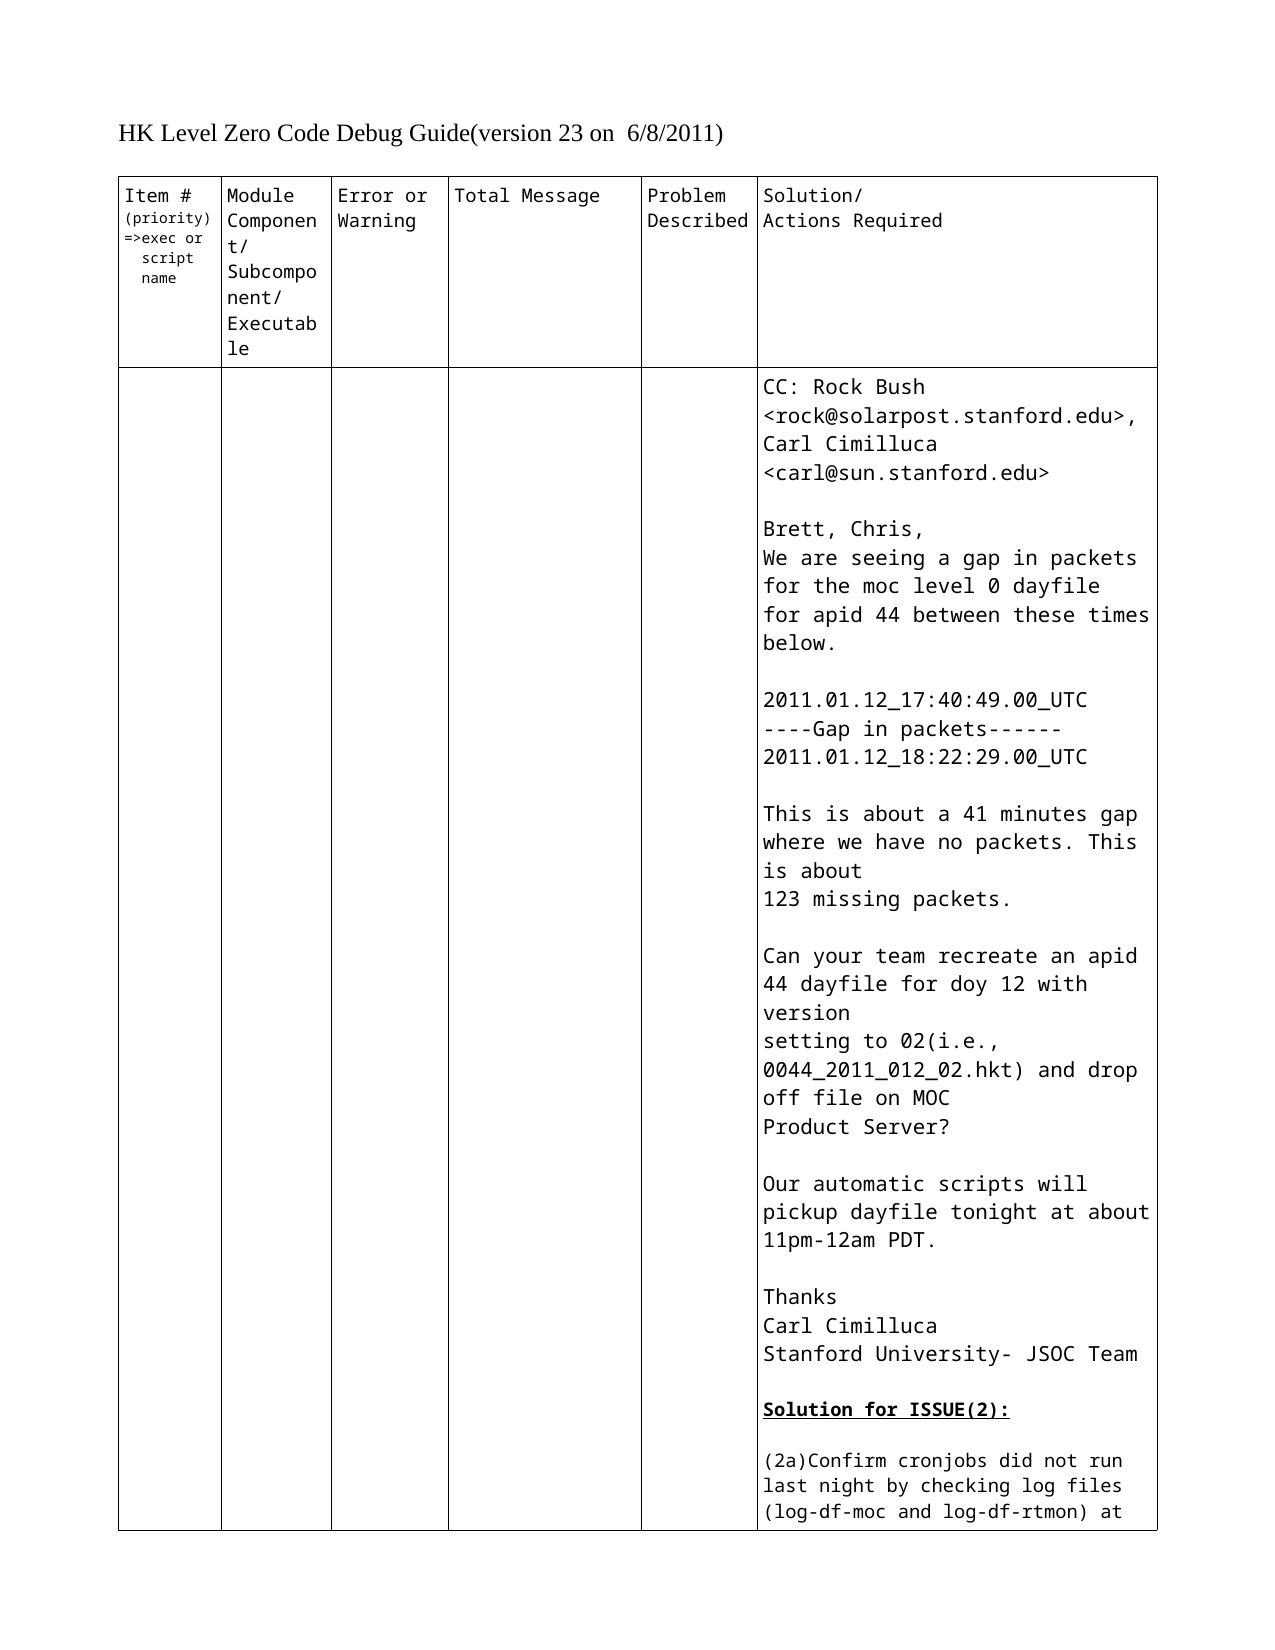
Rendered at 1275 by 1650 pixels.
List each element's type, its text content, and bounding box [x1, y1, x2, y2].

table_header Problem Described [642, 177, 757, 367]
table_cell [222, 368, 331, 1529]
table_header Solution/ Actions Required [758, 177, 1157, 367]
table_cell [119, 368, 221, 1529]
table_cell [449, 368, 641, 1529]
table_header Error or Warning [332, 177, 448, 367]
table_cell CC: Rock Bush <rock@solarpost.stanford.edu>, Carl Cimilluca <carl@sun.stanford.edu> Brett, Chris, We are seeing a gap in packets for the moc level 0 dayfile for apid 44 between these times below. 2011.01.12_17:40:49.00_UTC ----Gap in packets------ 2011.01.12_18:22:29.00_UTC This is about a 41 minutes gap where we have no packets. This is about 123 missing packets. Can your team recreate an apid 44 dayfile for doy 12 with version setting to 02(i.e., 0044_2011_012_02.hkt) and drop off file on MOC Product Server? Our automatic scripts will pickup dayfile tonight at about 11pm-12am PDT. Thanks Carl Cimilluca Stanford University- JSOC Team Solution for ISSUE(2): (2a)Confirm cronjobs did not run last night by checking log files (log-df-moc and log-df-rtmon) at [758, 368, 1157, 1529]
table_header Module Component/ Subcomponent/ Executable [222, 177, 331, 367]
table_header Item # (priority) =>exec or script name [119, 177, 221, 367]
table_cell [642, 368, 757, 1529]
table_cell [332, 368, 448, 1529]
table_header Total Message [449, 177, 641, 367]
